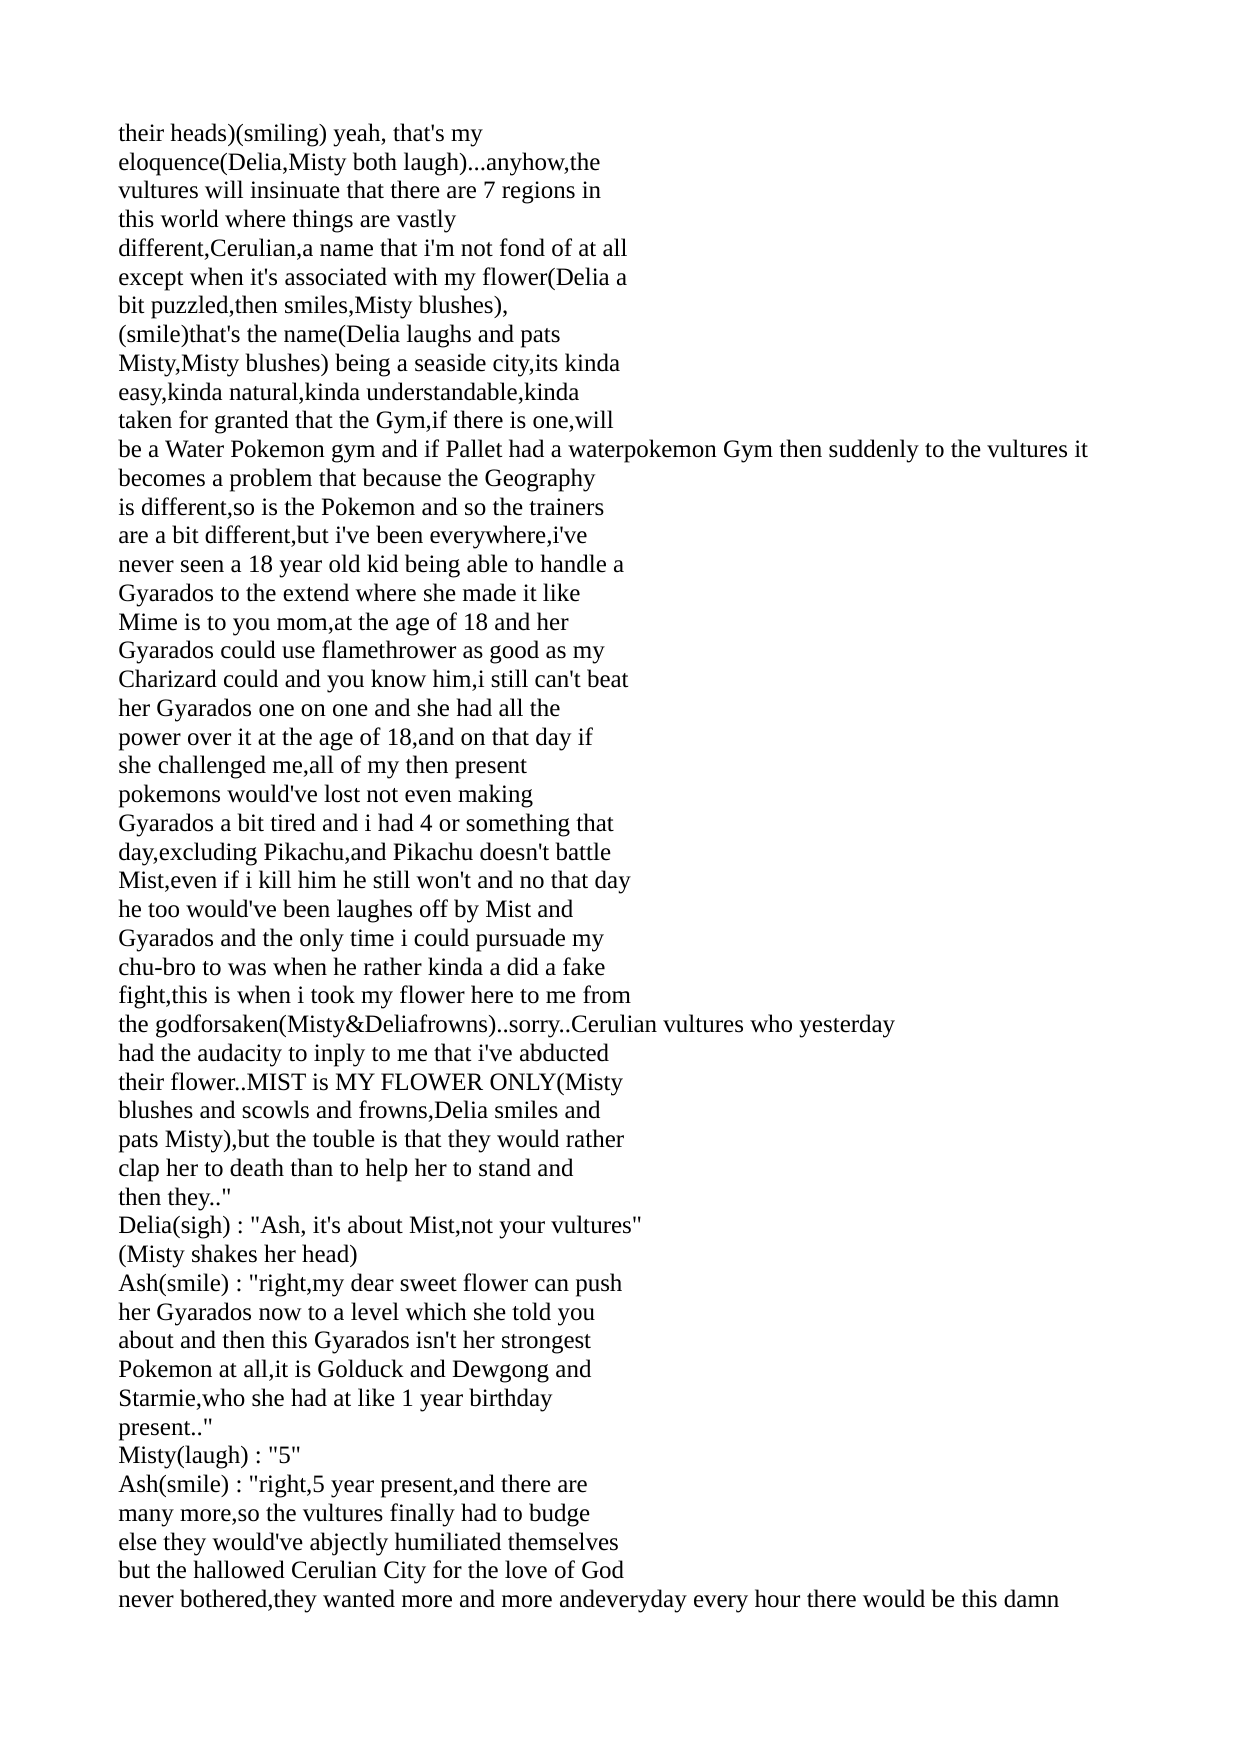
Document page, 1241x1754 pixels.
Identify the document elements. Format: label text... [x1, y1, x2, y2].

text Pokemon at all,it is Golduck and Dewgong and [118, 1354, 1122, 1383]
text had the audacity to inply to me that i've abducted [118, 1038, 1122, 1067]
text vultures will insinuate that there are 7 regions in [118, 176, 1122, 204]
text Misty,Misty blushes) being a seaside city,its kinda [118, 348, 1122, 377]
text never bothered,they wanted more and more andeveryday every hour there would be this damn [118, 1584, 1122, 1613]
text Ash(smile) : "right,my dear sweet flower can push [118, 1268, 1122, 1297]
text their flower..MIST is MY FLOWER ONLY(Misty [118, 1067, 1122, 1096]
text then they.." [118, 1182, 1122, 1211]
text their heads)(smiling) yeah, that's my [118, 118, 1122, 147]
text is different,so is the Pokemon and so the trainers [118, 492, 1122, 521]
text about and then this Gyarados isn't her strongest [118, 1326, 1122, 1354]
text many more,so the vultures finally had to budge [118, 1498, 1122, 1527]
text be a Water Pokemon gym and if Pallet had a waterpokemon Gym then suddenly to the vultures it [118, 434, 1122, 463]
text Gyarados a bit tired and i had 4 or something that [118, 808, 1122, 837]
text present.." [118, 1412, 1122, 1441]
text Delia(sigh) : "Ash, it's about Mist,not your vultures" [118, 1211, 1122, 1239]
text easy,kinda natural,kinda understandable,kinda [118, 377, 1122, 406]
text Ash(smile) : "right,5 year present,and there are [118, 1469, 1122, 1498]
text Gyarados and the only time i could pursuade my [118, 923, 1122, 952]
text Gyarados to the extend where she made it like [118, 578, 1122, 607]
text the godforsaken(Misty&Deliafrowns)..sorry..Cerulian vultures who yesterday [118, 1009, 1122, 1038]
text Charizard could and you know him,i still can't beat [118, 664, 1122, 693]
text else they would've abjectly humiliated themselves [118, 1527, 1122, 1556]
text this world where things are vastly [118, 204, 1122, 233]
text Mist,even if i kill him he still won't and no that day [118, 866, 1122, 894]
text bit puzzled,then smiles,Misty blushes), [118, 291, 1122, 319]
text pats Misty),but the touble is that they would rather [118, 1124, 1122, 1153]
text he too would've been laughes off by Mist and [118, 894, 1122, 923]
text fight,this is when i took my flower here to me from [118, 981, 1122, 1009]
text she challenged me,all of my then present [118, 751, 1122, 779]
text Mime is to you mom,at the age of 18 and her [118, 607, 1122, 636]
text but the hallowed Cerulian City for the love of God [118, 1556, 1122, 1584]
text clap her to death than to help her to stand and [118, 1153, 1122, 1182]
text becomes a problem that because the Geography [118, 463, 1122, 492]
text (smile)that's the name(Delia laughs and pats [118, 319, 1122, 348]
text chu-bro to was when he rather kinda a did a fake [118, 952, 1122, 981]
text Gyarados could use flamethrower as good as my [118, 636, 1122, 664]
text except when it's associated with my flower(Delia a [118, 262, 1122, 291]
text different,Cerulian,a name that i'm not fond of at all [118, 233, 1122, 262]
text pokemons would've lost not even making [118, 779, 1122, 808]
text Misty(laugh) : "5" [118, 1441, 1122, 1469]
text blushes and scowls and frowns,Delia smiles and [118, 1096, 1122, 1124]
text taken for granted that the Gym,if there is one,will [118, 406, 1122, 434]
text (Misty shakes her head) [118, 1239, 1122, 1268]
text eloquence(Delia,Misty both laugh)...anyhow,the [118, 147, 1122, 176]
text day,excluding Pikachu,and Pikachu doesn't battle [118, 837, 1122, 866]
text her Gyarados one on one and she had all the [118, 693, 1122, 722]
text power over it at the age of 18,and on that day if [118, 722, 1122, 751]
text her Gyarados now to a level which she told you [118, 1297, 1122, 1326]
text Starmie,who she had at like 1 year birthday [118, 1383, 1122, 1412]
text are a bit different,but i've been everywhere,i've [118, 521, 1122, 549]
text never seen a 18 year old kid being able to handle a [118, 549, 1122, 578]
